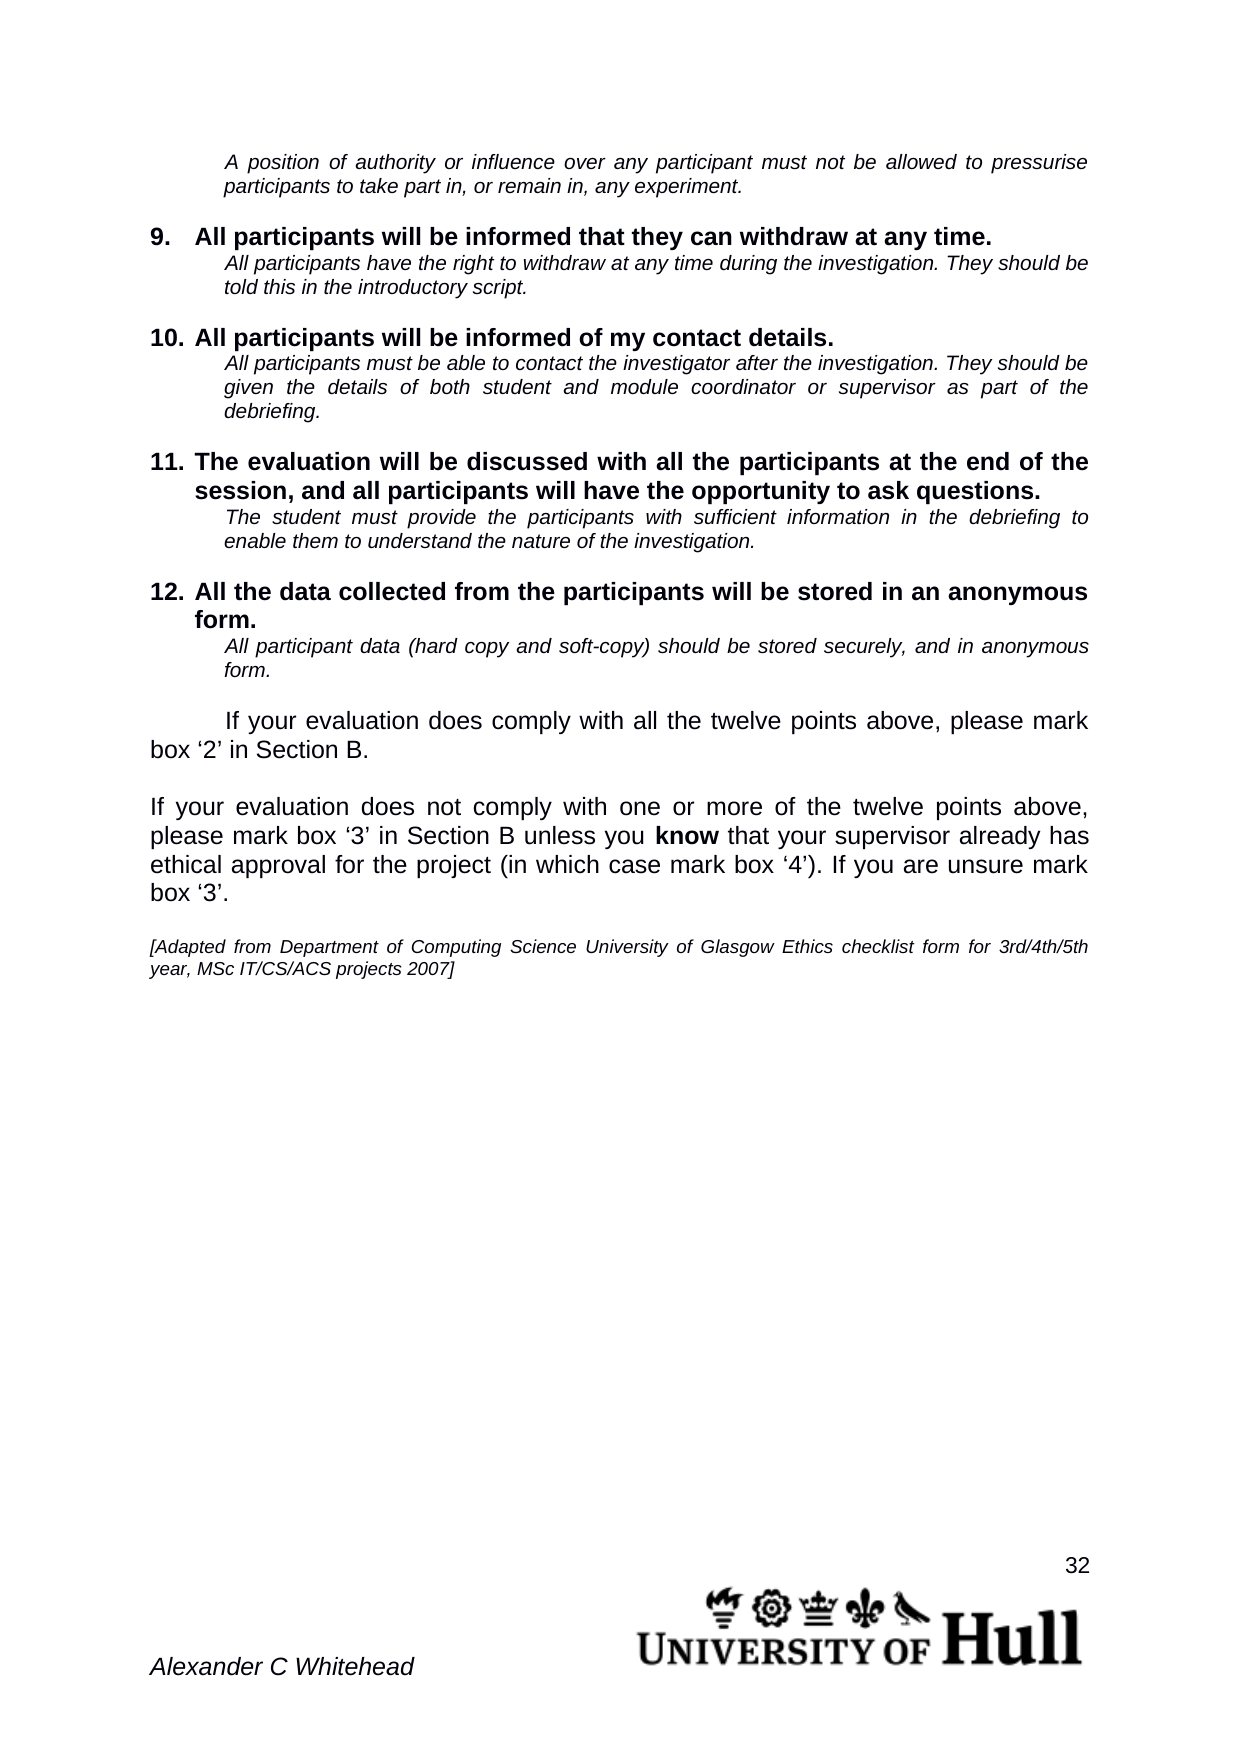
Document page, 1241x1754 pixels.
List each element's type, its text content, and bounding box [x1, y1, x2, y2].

picture [630, 1578, 1091, 1675]
text 11. The evaluation will be discussed with all the participants at the end of the session, and all participants will have the opportunity to ask questions. [150, 447, 1090, 504]
text 10. All participants will be informed of my contact details. [150, 322, 1090, 351]
text A position of authority or influence over any participant must not be allowed to pressurise participants to take part in, or remain in, any experiment. [224, 150, 1090, 198]
text If your evaluation does not comply with one or more of the twelve points above, please mark box ‘3’ in Section B unless you know that your supervisor already has ethical approval for the project (in which case mark box ‘4’). If you are unsure mark box ‘3’. [150, 792, 1090, 907]
text The student must provide the participants with sufficient information in the debriefing to enable them to understand the nature of the investigation. [224, 504, 1090, 552]
text 9. All participants will be informed that they can withdraw at any time. [150, 222, 1090, 251]
text If your evaluation does comply with all the twelve points above, please mark box ‘2’ in Section B. [150, 706, 1090, 763]
text [Adapted from Department of Computing Science University of Glasgow Ethics checklist form for 3rd/4th/5th year, MSc IT/CS/ACS projects 2007] [150, 936, 1090, 979]
text 12. All the data collected from the participants will be stored in an anonymous form. [150, 576, 1090, 634]
text All participant data (hard copy and soft-copy) should be stored securely, and in anonymous form. [224, 634, 1090, 682]
text All participants must be able to contact the investigator after the investigation. They should be given the details of both student and module coordinator or supervisor as part of the debriefing. [224, 351, 1090, 423]
text All participants have the right to withdraw at any time during the investigation. They should be told this in the introductory script. [224, 251, 1090, 298]
